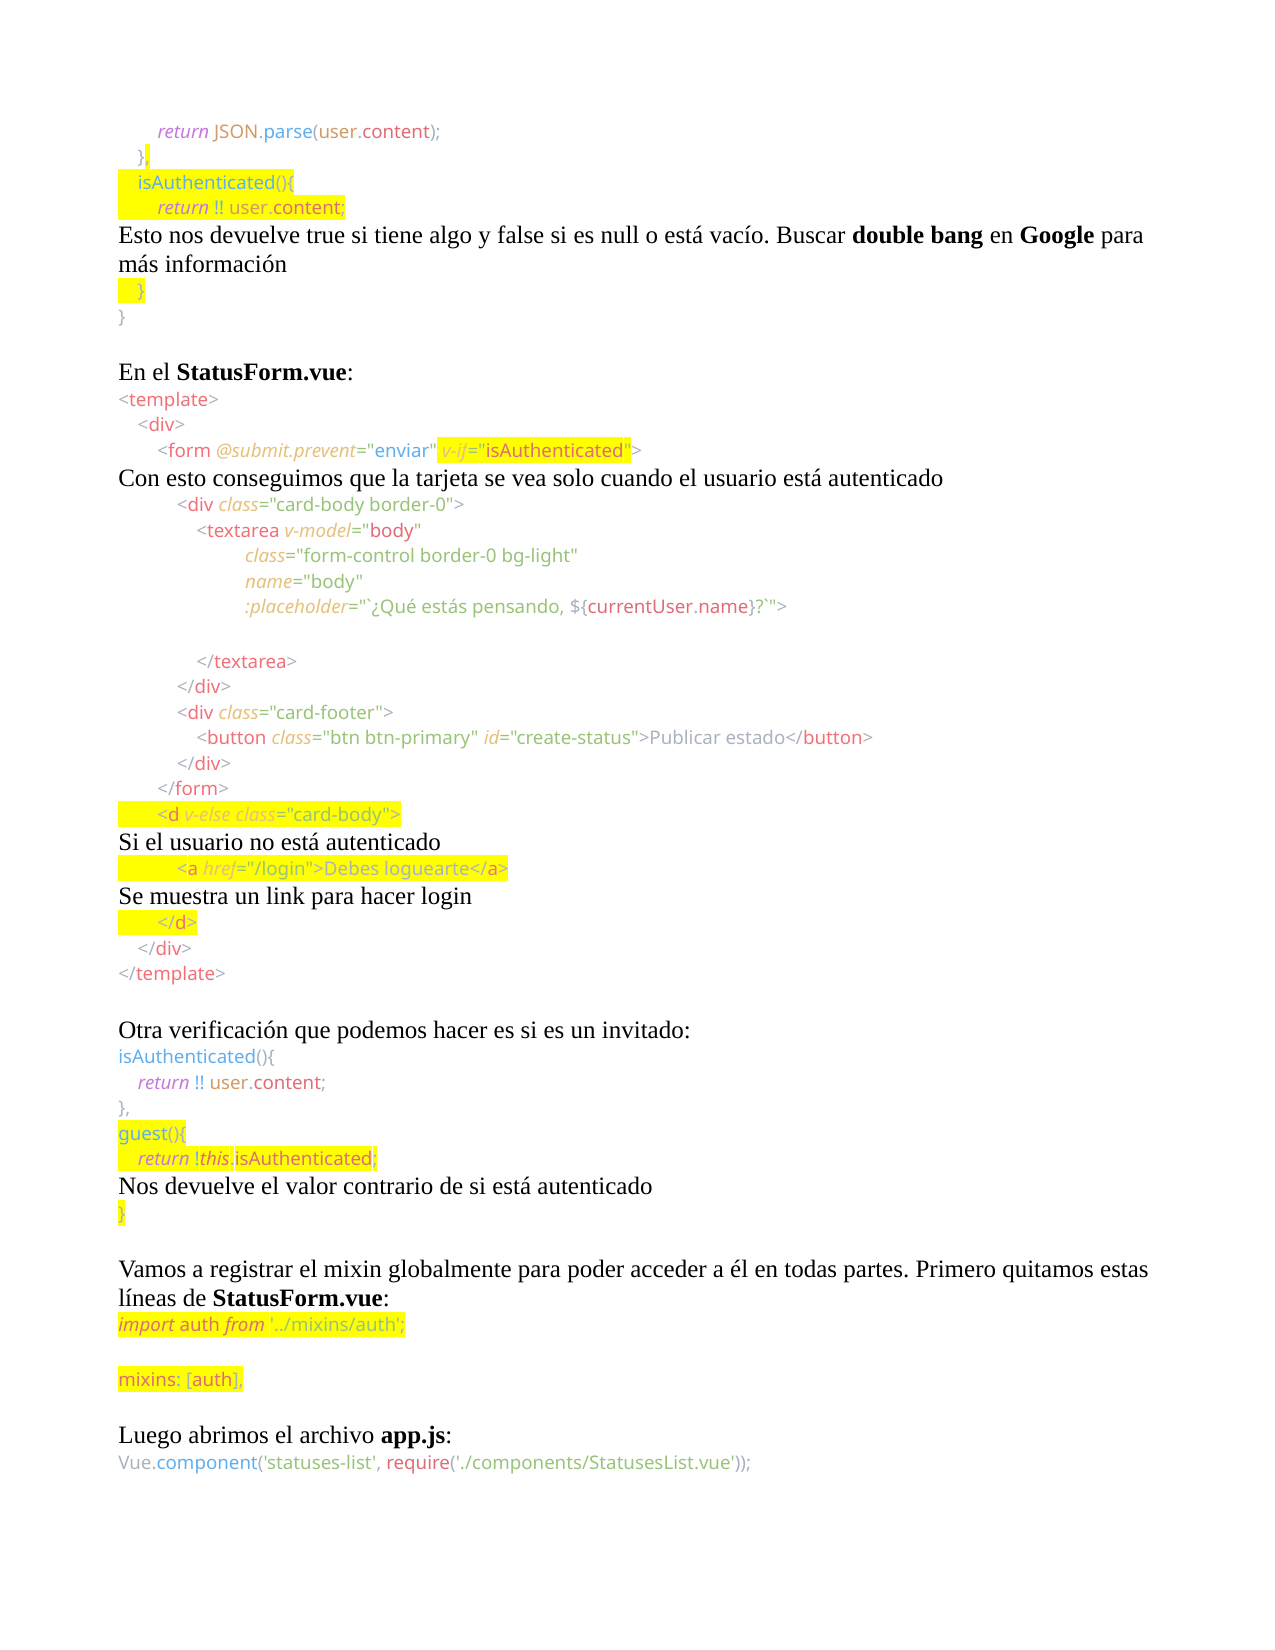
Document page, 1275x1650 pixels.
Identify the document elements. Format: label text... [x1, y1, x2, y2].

text <a href="/login">Debes loguearte</a> Se muestra un link para hacer login [118, 855, 1157, 909]
text Otra verificación que podemos hacer es si es un invitado: [118, 1015, 1157, 1044]
text } } [118, 278, 1157, 329]
text <template> <div> <form @submit.prevent="enviar" v-if="isAuthenticated"> [118, 386, 1157, 463]
text Luego abrimos el archivo app.js: [118, 1420, 1157, 1449]
text Vamos a registrar el mixin globalmente para poder acceder a él en todas partes. Primero quitamos estas líneas de StatusForm.vue: [118, 1254, 1157, 1312]
text En el StatusForm.vue: [118, 357, 1157, 386]
text </d> </div> </template> [118, 909, 1157, 986]
text isAuthenticated(){ return !! user.content; }, guest(){ return !this.isAuthenticated; Nos devuelve el valor contrario de si está autenticado [118, 1044, 1157, 1200]
text } [118, 1200, 1157, 1226]
text Con esto conseguimos que la tarjeta se vea solo cuando el usuario está autenticado <div class="card-body border-0"> <textarea v-model="body" class="form-control border-0 bg-light" name="body" :placeholder="`¿Qué estás pensando, ${currentUser.name}?`"> </textarea> </div> <div class="card-footer"> <button class="btn btn-primary" id="create-status">Publicar estado</button> </div> </form> <d v-else class="card-body"> Si el usuario no está autenticado [118, 463, 1157, 855]
text Vue.component('statuses-list', require('./components/StatusesList.vue')); [118, 1449, 1157, 1503]
text mixins: [auth], [118, 1366, 1157, 1392]
text return JSON.parse(user.content); }, isAuthenticated(){ return !! user.content; Esto nos devuelve true si tiene algo y false si es null o está vacío. Buscar double bang en Google para más información [118, 118, 1157, 278]
text import auth from '../mixins/auth'; [118, 1312, 1157, 1337]
